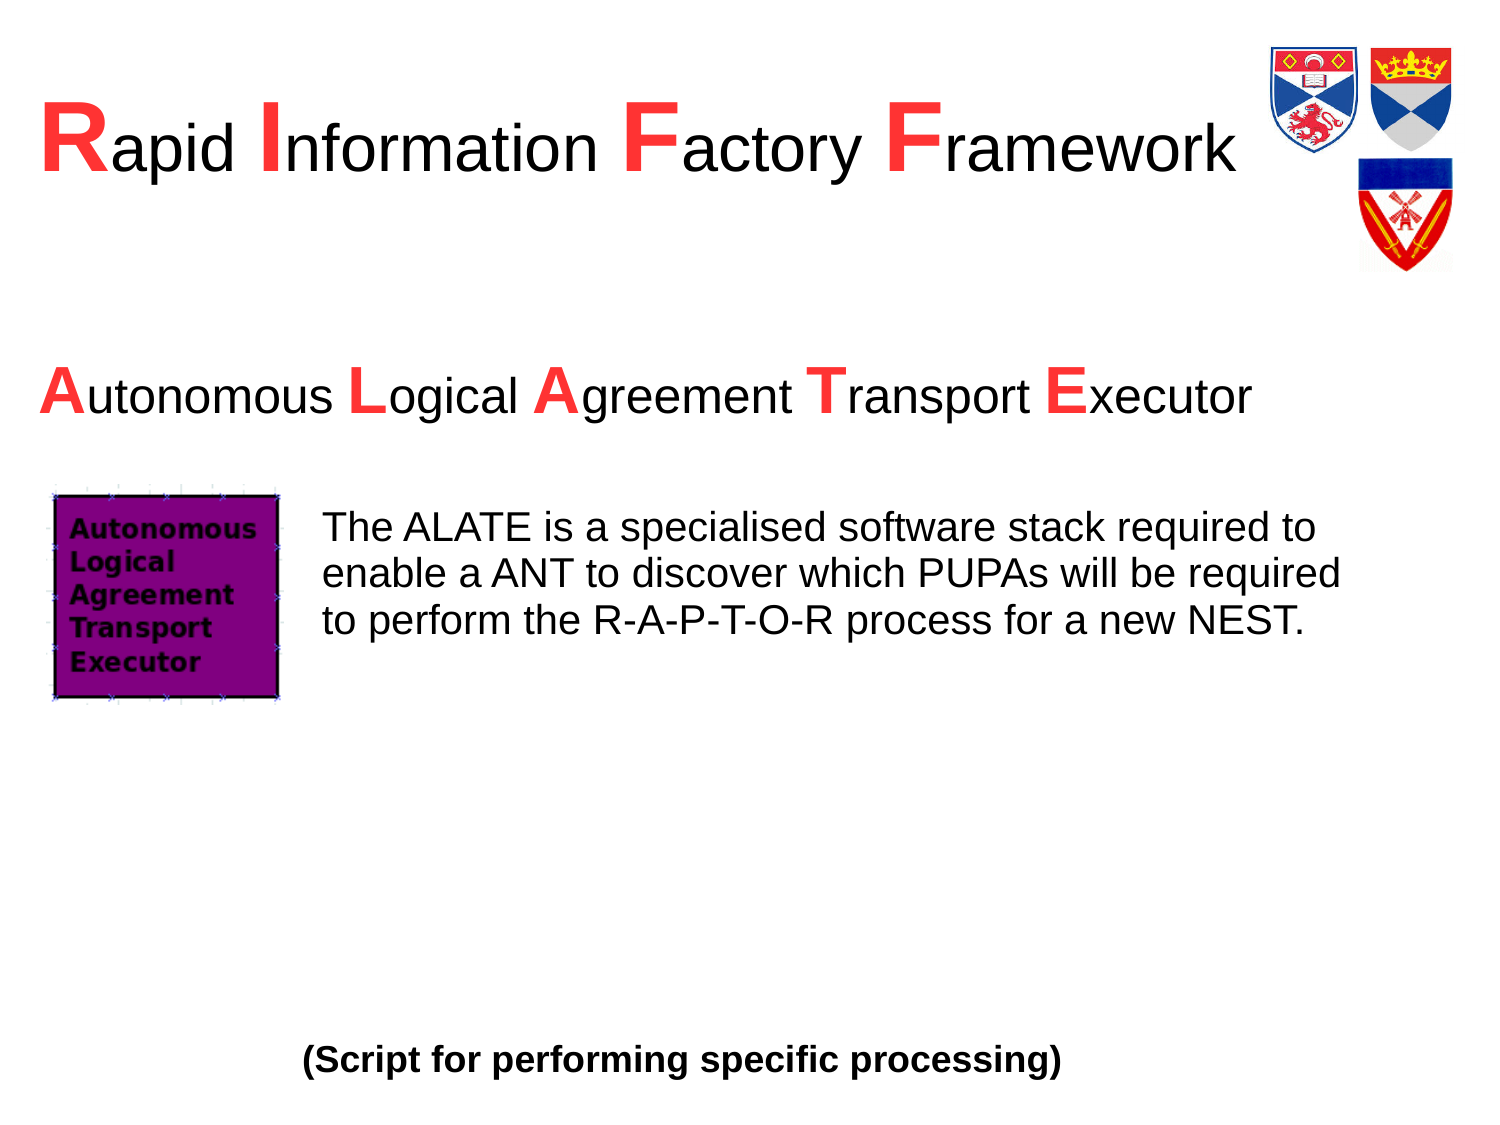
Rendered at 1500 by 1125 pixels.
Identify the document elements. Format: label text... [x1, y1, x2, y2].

text_box Rapid Information Factory Framework [23, 73, 1269, 201]
text_box Autonomous Logical Agreement Transport Executor [23, 345, 1458, 438]
picture [1358, 158, 1453, 272]
picture [46, 484, 284, 705]
text_box (Script for performing specific processing) [100, 1031, 1264, 1099]
picture [1268, 45, 1465, 154]
text_box The ALATE is a specialised software stack required to enable a ANT to discover which PUPAs will be required to perform the R-A-P-T-O-R process for a new NEST. [307, 496, 1394, 827]
